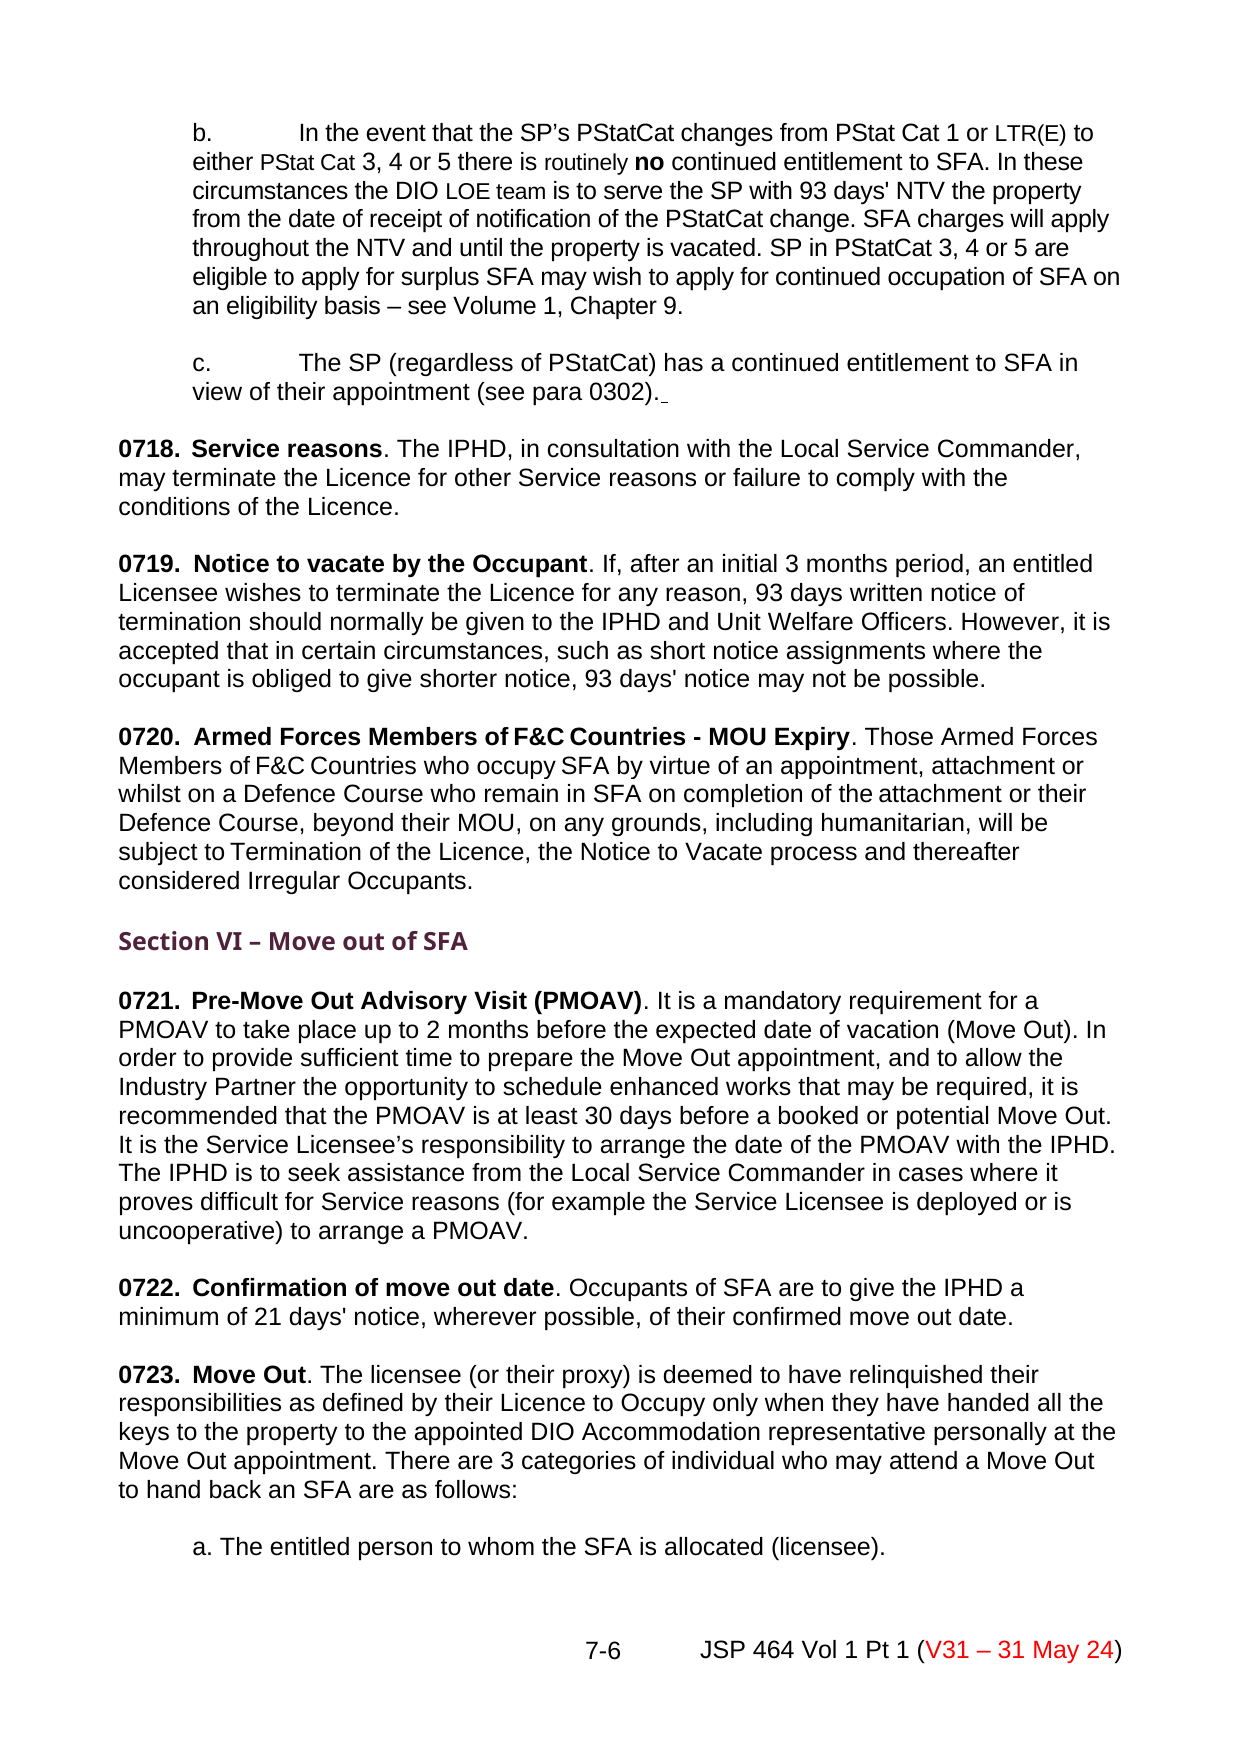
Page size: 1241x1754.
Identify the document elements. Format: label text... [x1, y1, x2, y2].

list Confirmation of move out date. Occupants of SFA are to give the IPHD a minimum of 21 days' notice, wherever possible, of their confirmed move out date. [118, 1273, 1122, 1331]
list Notice to vacate by the Occupant. If, after an initial 3 months period, an entitled Licensee wishes to terminate the Licence for any reason, 93 days written notice of termination should normally be given to the IPHD and Unit Welfare Officers. However, it is accepted that in certain circumstances, such as short notice assignments where the occupant is obliged to give shorter notice, 93 days' notice may not be possible. [118, 549, 1122, 693]
text Section VI – Move out of SFA [118, 923, 1122, 957]
list In the event that the SP’s PStatCat changes from PStat Cat 1 or LTR(E) to either PStat Cat 3, 4 or 5 there is routinely no continued entitlement to SFA. In these circumstances the DIO LOE team is to serve the SP with 93 days' NTV the property from the date of receipt of notification of the PStatCat change. SFA charges will apply throughout the NTV and until the property is vacated. SP in PStatCat 3, 4 or 5 are eligible to apply for surplus SFA may wish to apply for continued occupation of SFA on an eligibility basis – see Volume 1, Chapter 9. [192, 118, 1122, 319]
list Pre-Move Out Advisory Visit (PMOAV). It is a mandatory requirement for a PMOAV to take place up to 2 months before the expected date of vacation (Move Out). In order to provide sufficient time to prepare the Move Out appointment, and to allow the Industry Partner the opportunity to schedule enhanced works that may be required, it is recommended that the PMOAV is at least 30 days before a booked or potential Move Out. It is the Service Licensee’s responsibility to arrange the date of the PMOAV with the IPHD. The IPHD is to seek assistance from the Local Service Commander in cases where it proves difficult for Service reasons (for example the Service Licensee is deployed or is uncooperative) to arrange a PMOAV. [118, 986, 1122, 1245]
list Armed Forces Members of F&C Countries - MOU Expiry. Those Armed Forces Members of F&C Countries who occupy SFA by virtue of an appointment, attachment or whilst on a Defence Course who remain in SFA on completion of the attachment or their Defence Course, beyond their MOU, on any grounds, including humanitarian, will be subject to Termination of the Licence, the Notice to Vacate process and thereafter considered Irregular Occupants. [118, 722, 1122, 894]
list Service reasons. The IPHD, in consultation with the Local Service Commander, may terminate the Licence for other Service reasons or failure to comply with the conditions of the Licence. [118, 434, 1122, 521]
list Move Out. The licensee (or their proxy) is deemed to have relinquished their responsibilities as defined by their Licence to Occupy only when they have handed all the keys to the property to the appointed DIO Accommodation representative personally at the Move Out appointment. There are 3 categories of individual who may attend a Move Out to hand back an SFA are as follows: [118, 1360, 1122, 1503]
list The SP (regardless of PStatCat) has a continued entitlement to SFA in view of their appointment (see para 0302). [192, 348, 1122, 406]
text a. The entitled person to whom the SFA is allocated (licensee). [118, 1532, 1122, 1561]
